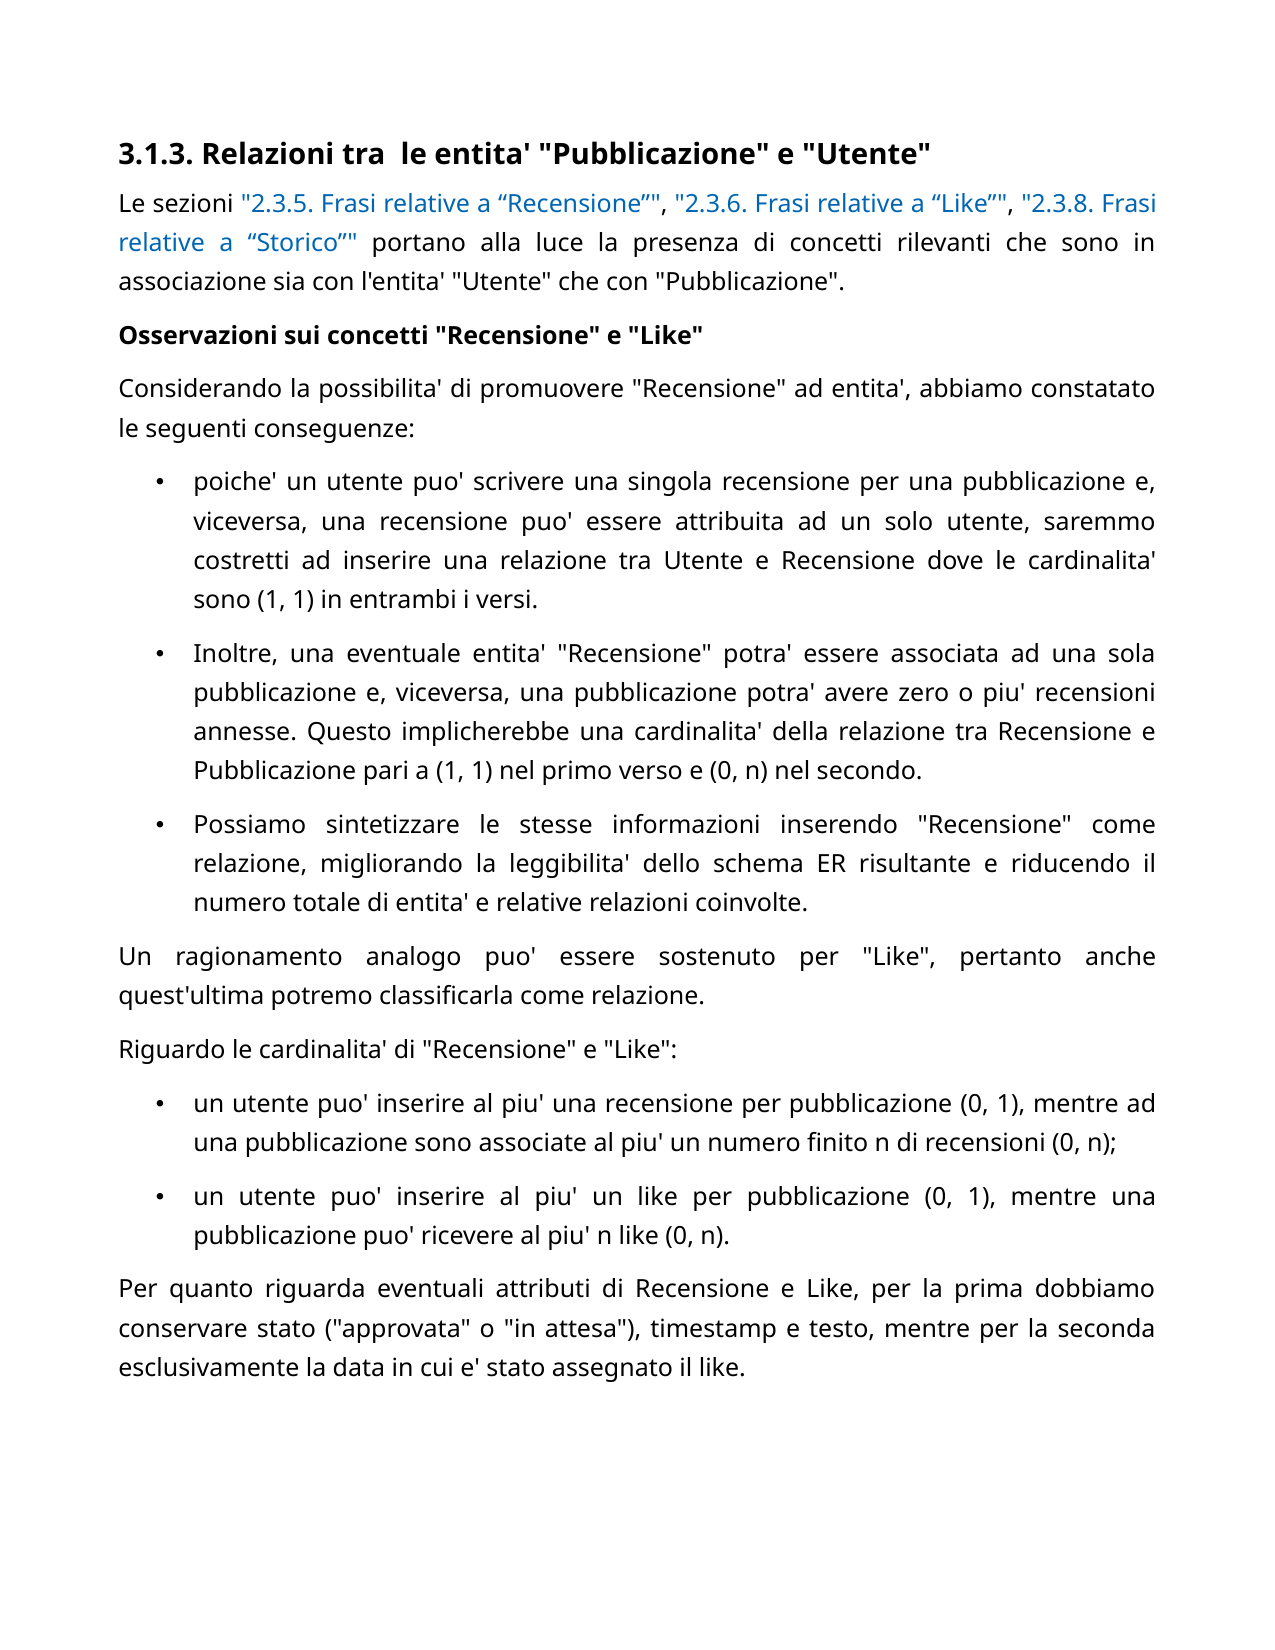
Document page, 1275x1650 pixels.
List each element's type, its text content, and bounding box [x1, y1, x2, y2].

text Riguardo le cardinalita' di "Recensione" e "Like": [118, 1031, 1157, 1066]
list poiche' un utente puo' scrivere una singola recensione per una pubblicazione e, viceversa, una recensione puo' essere attribuita ad un solo utente, saremmo costretti ad inserire una relazione tra Utente e Recensione dove le cardinalita' sono (1, 1) in entrambi i versi. [156, 464, 1157, 616]
list Inoltre, una eventuale entita' "Recensione" potra' essere associata ad una sola pubblicazione e, viceversa, una pubblicazione potra' avere zero o piu' recensioni annesse. Questo implicherebbe una cardinalita' della relazione tra Recensione e Pubblicazione pari a (1, 1) nel primo verso e (0, n) nel secondo. [156, 635, 1157, 787]
list Possiamo sintetizzare le stesse informazioni inserendo "Recensione" come relazione, migliorando la leggibilita' dello schema ER risultante e riducendo il numero totale di entita' e relative relazioni coinvolte. [156, 806, 1157, 919]
text Un ragionamento analogo puo' essere sostenuto per "Like", pertanto anche quest'ultima potremo classificarla come relazione. [118, 938, 1157, 1012]
list un utente puo' inserire al piu' una recensione per pubblicazione (0, 1), mentre ad una pubblicazione sono associate al piu' un numero finito n di recensioni (0, n); [156, 1085, 1157, 1158]
text Osservazioni sui concetti "Recensione" e "Like" [118, 317, 1157, 351]
text Considerando la possibilita' di promuovere "Recensione" ad entita', abbiamo constatato le seguenti conseguenze: [118, 371, 1157, 444]
text Per quanto riguarda eventuali attributi di Recensione e Like, per la prima dobbiamo conservare stato ("approvata" o "in attesa"), timestamp e testo, mentre per la seconda esclusivamente la data in cui e' stato assegnato il like. [118, 1271, 1157, 1383]
text Le sezioni "2.3.5. Frasi relative a “Recensione”", "2.3.6. Frasi relative a “Like”", "2.3.8. Frasi relative a “Storico”" portano alla luce la presenza di concetti rilevanti che sono in associazione sia con l'entita' "Utente" che con "Pubblicazione". [118, 185, 1157, 298]
subtitle 3.1.3. Relazioni tra le entita' "Pubblicazione" e "Utente" [118, 133, 1157, 173]
list un utente puo' inserire al piu' un like per pubblicazione (0, 1), mentre una pubblicazione puo' ricevere al piu' n like (0, n). [156, 1178, 1157, 1251]
